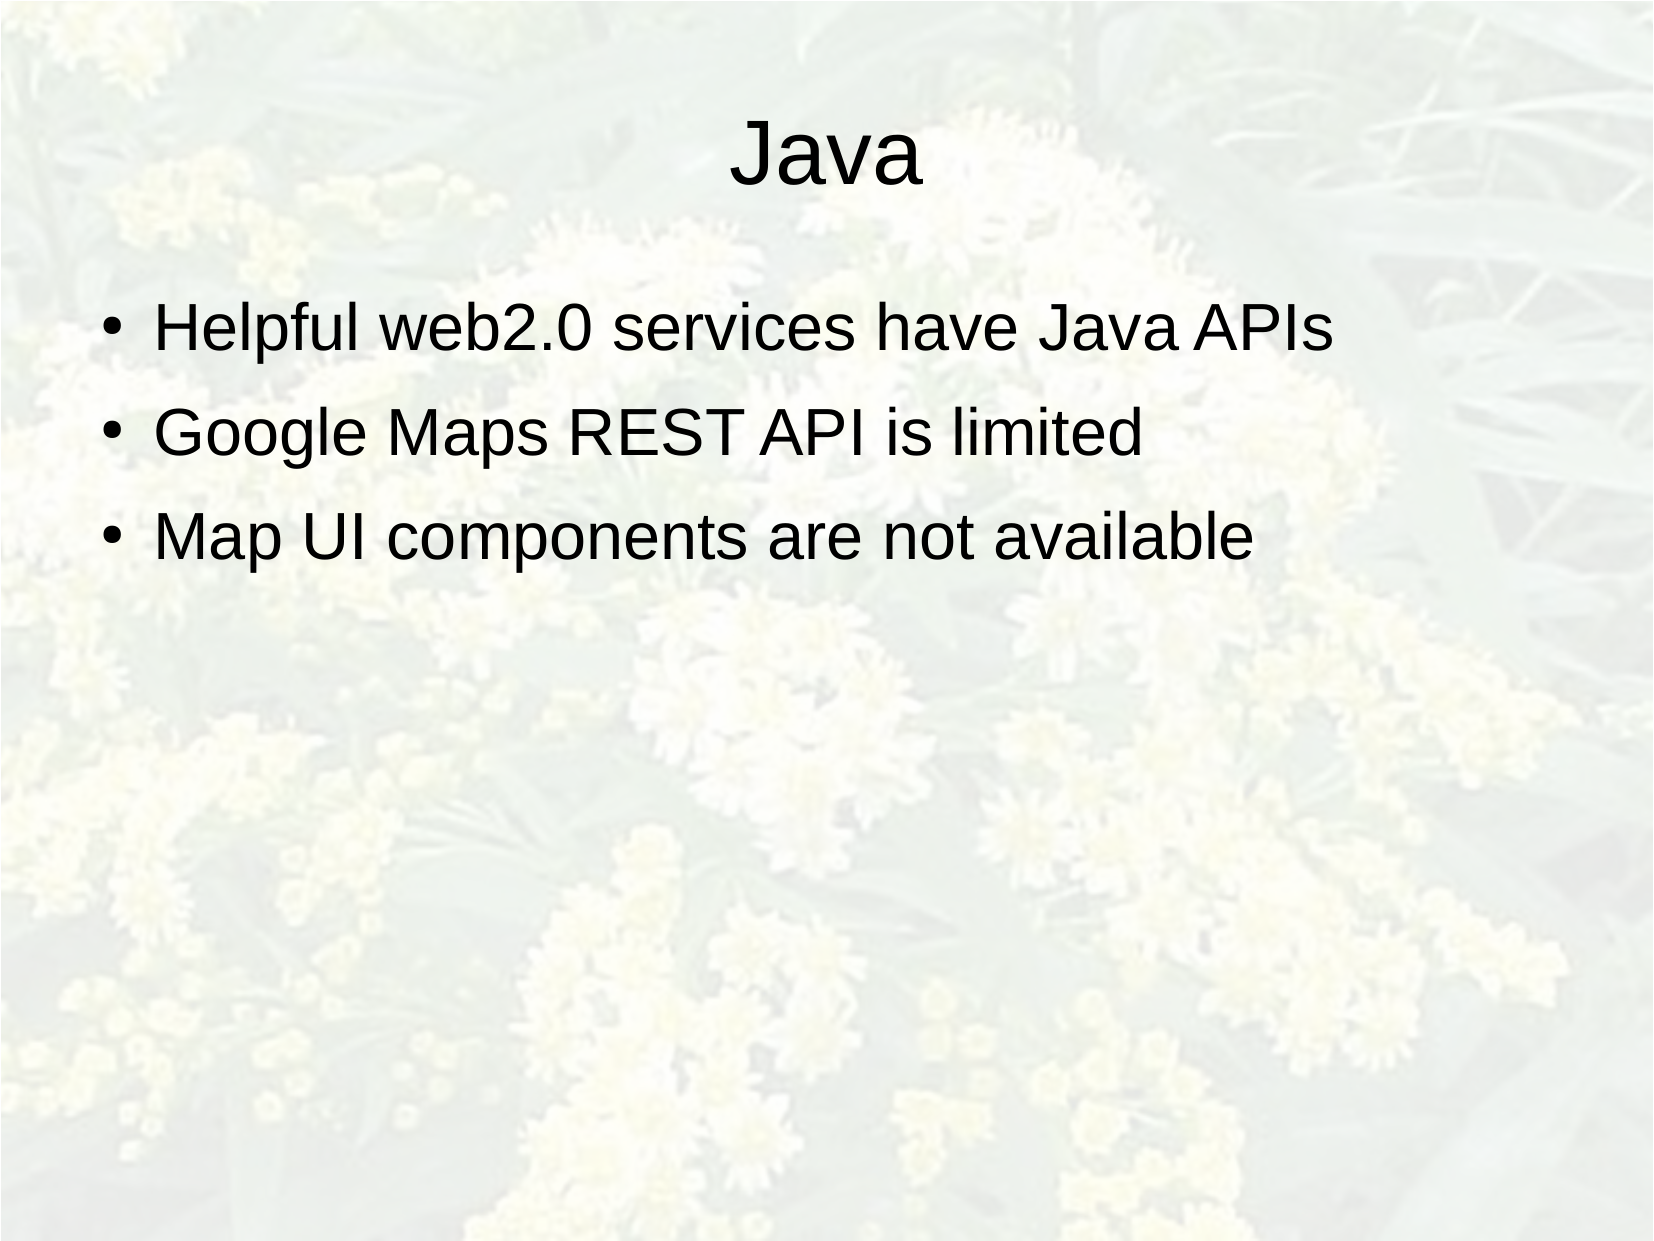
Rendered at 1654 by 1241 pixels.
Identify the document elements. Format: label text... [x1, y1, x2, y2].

picture [1, 1, 1653, 1241]
title Java [82, 49, 1571, 257]
list Helpful web2.0 services have Java APIs Google Maps REST API is limited Map UI components are not available [82, 290, 1571, 1109]
